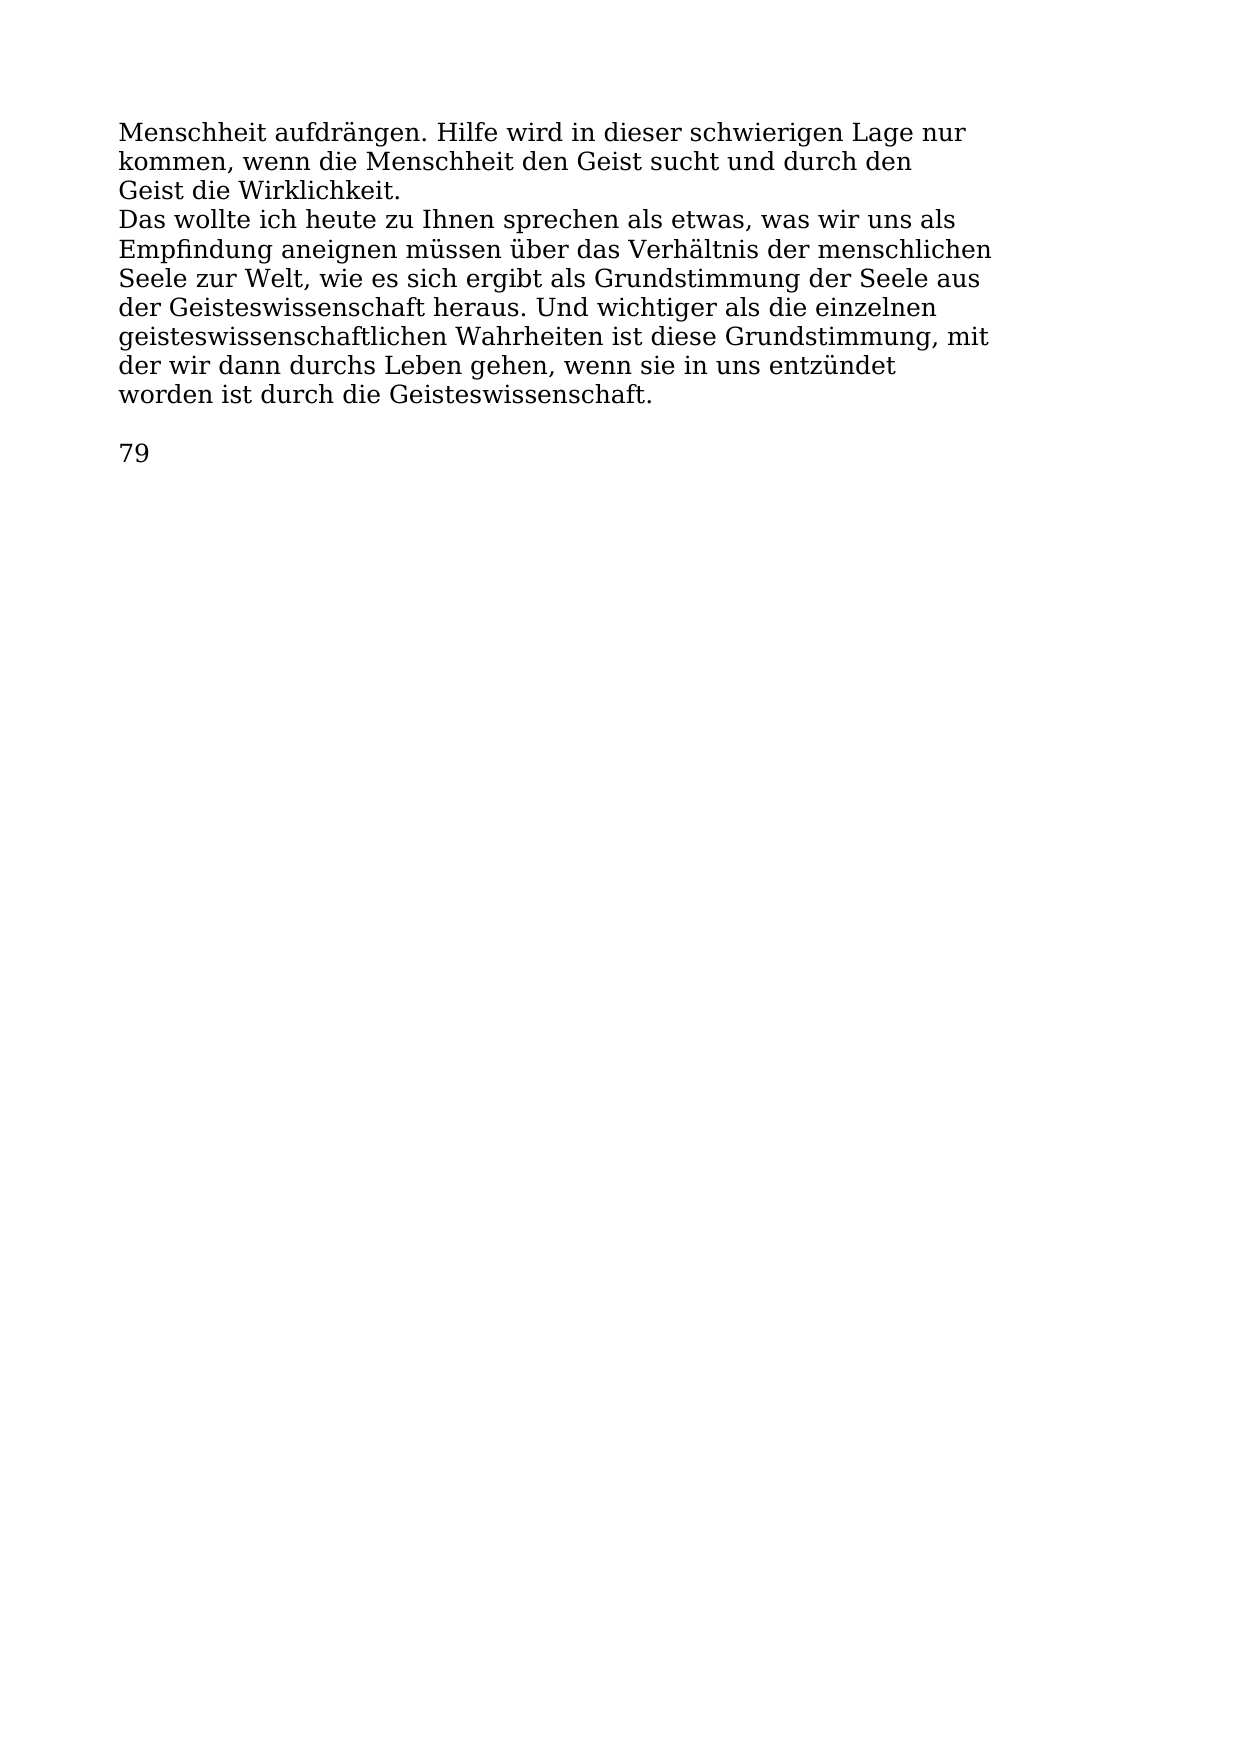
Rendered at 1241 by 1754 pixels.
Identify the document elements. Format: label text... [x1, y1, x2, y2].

text kommen, wenn die Menschheit den Geist sucht und durch den [118, 147, 1122, 176]
text der wir dann durchs Leben gehen, wenn sie in uns entzündet [118, 351, 1122, 381]
text Geist die Wirklichkeit. [118, 176, 1122, 206]
text Das wollte ich heute zu Ihnen sprechen als etwas, was wir uns als [118, 206, 1122, 235]
text Seele zur Welt, wie es sich ergibt als Grundstimmung der Seele aus [118, 264, 1122, 293]
text Menschheit aufdrängen. Hilfe wird in dieser schwierigen Lage nur [118, 118, 1122, 147]
text 79 [118, 439, 1122, 468]
text worden ist durch die Geisteswissenschaft. [118, 381, 1122, 410]
text der Geisteswissenschaft heraus. Und wichtiger als die einzelnen geisteswissenschaftlichen Wahrheiten ist diese Grundstimmung, mit [118, 293, 1122, 351]
text Empfindung aneignen müssen über das Verhältnis der menschlichen [118, 235, 1122, 264]
